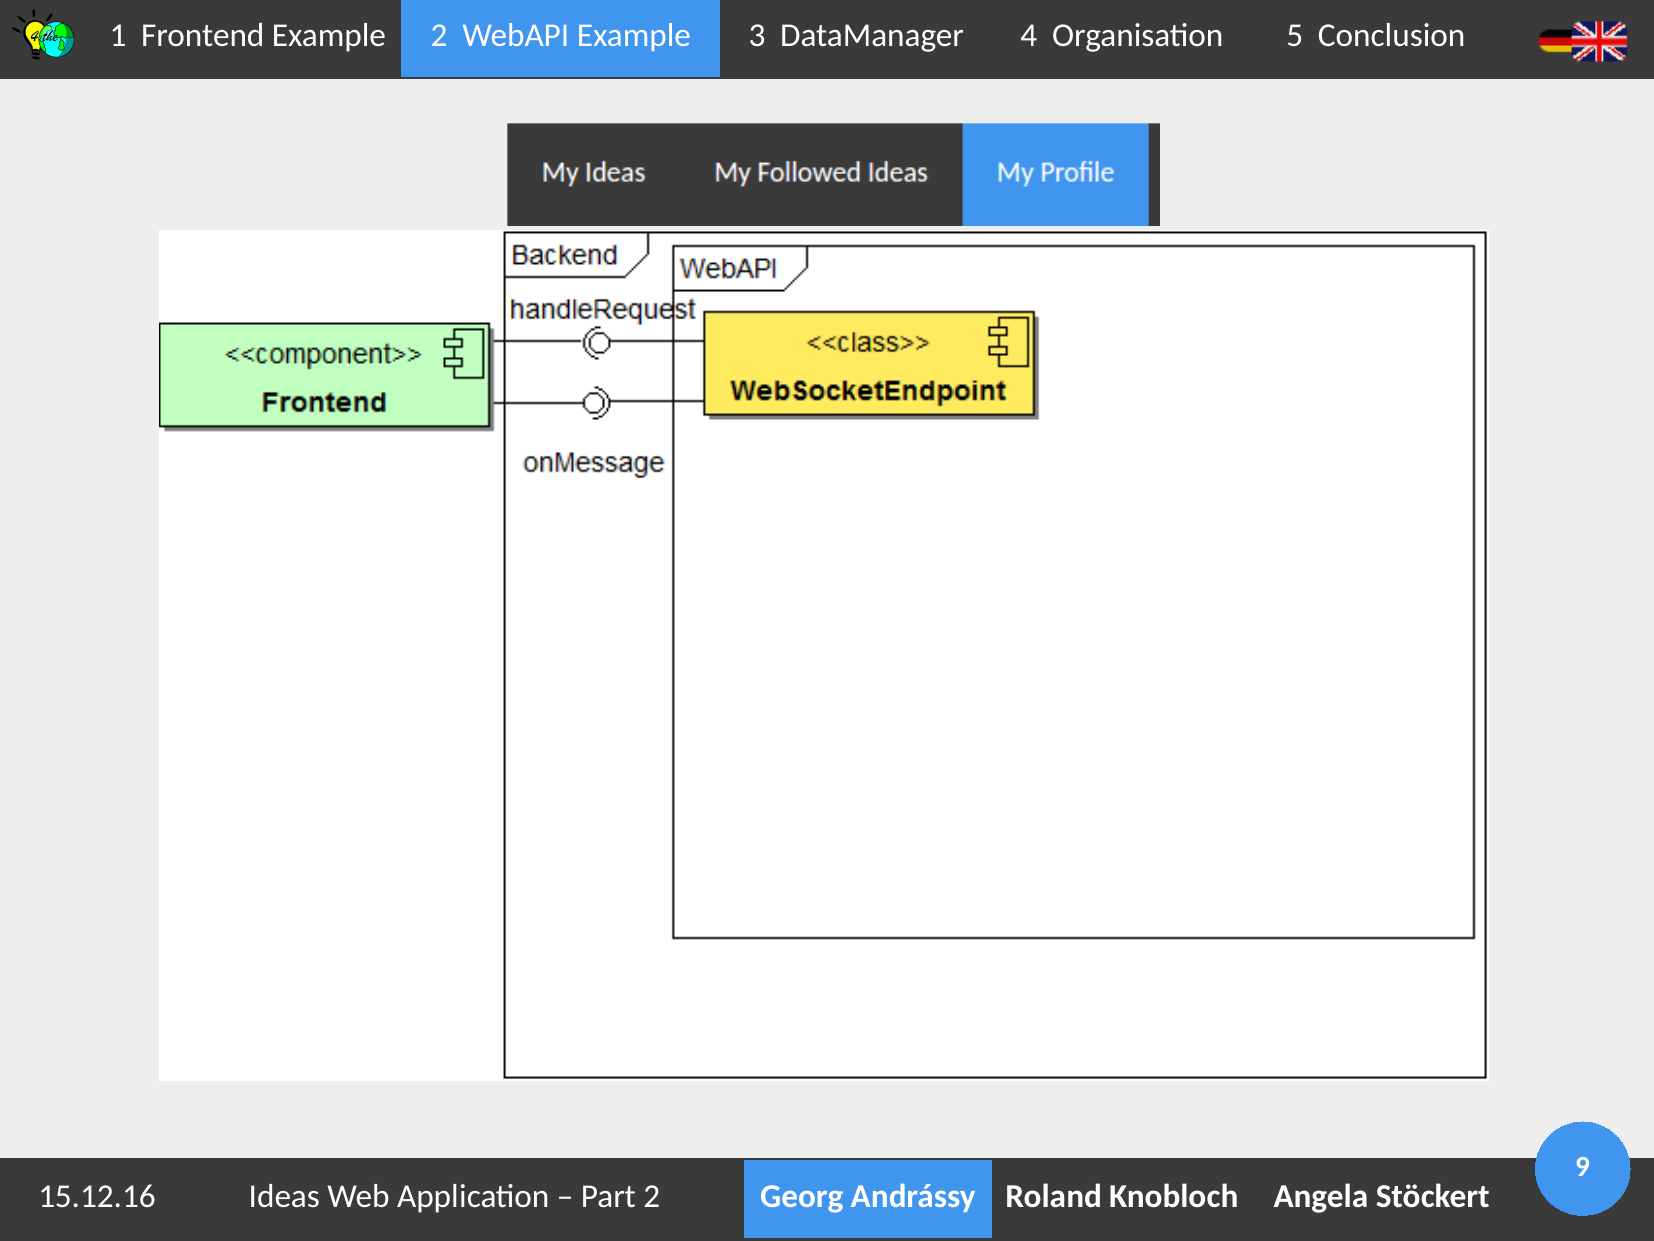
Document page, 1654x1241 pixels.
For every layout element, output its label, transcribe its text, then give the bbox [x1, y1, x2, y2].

picture [1536, 18, 1629, 64]
text_box 1 Frontend Example [94, 0, 401, 77]
text_box 3 DataManager [720, 0, 992, 77]
picture [159, 230, 1489, 1081]
text_box 4 Organisation [992, 0, 1251, 77]
text_box Georg Andrássy [744, 1160, 992, 1238]
text_box 2 WebAPI Example [401, 0, 720, 77]
text_box Angela Stöckert [1251, 1160, 1512, 1238]
text_box Roland Knobloch [992, 1160, 1251, 1238]
picture [506, 122, 1160, 226]
text_box 5 Conclusion [1251, 0, 1501, 77]
text_box Ideas Web Application – Part 2 [242, 1160, 668, 1238]
picture [2, 0, 83, 79]
